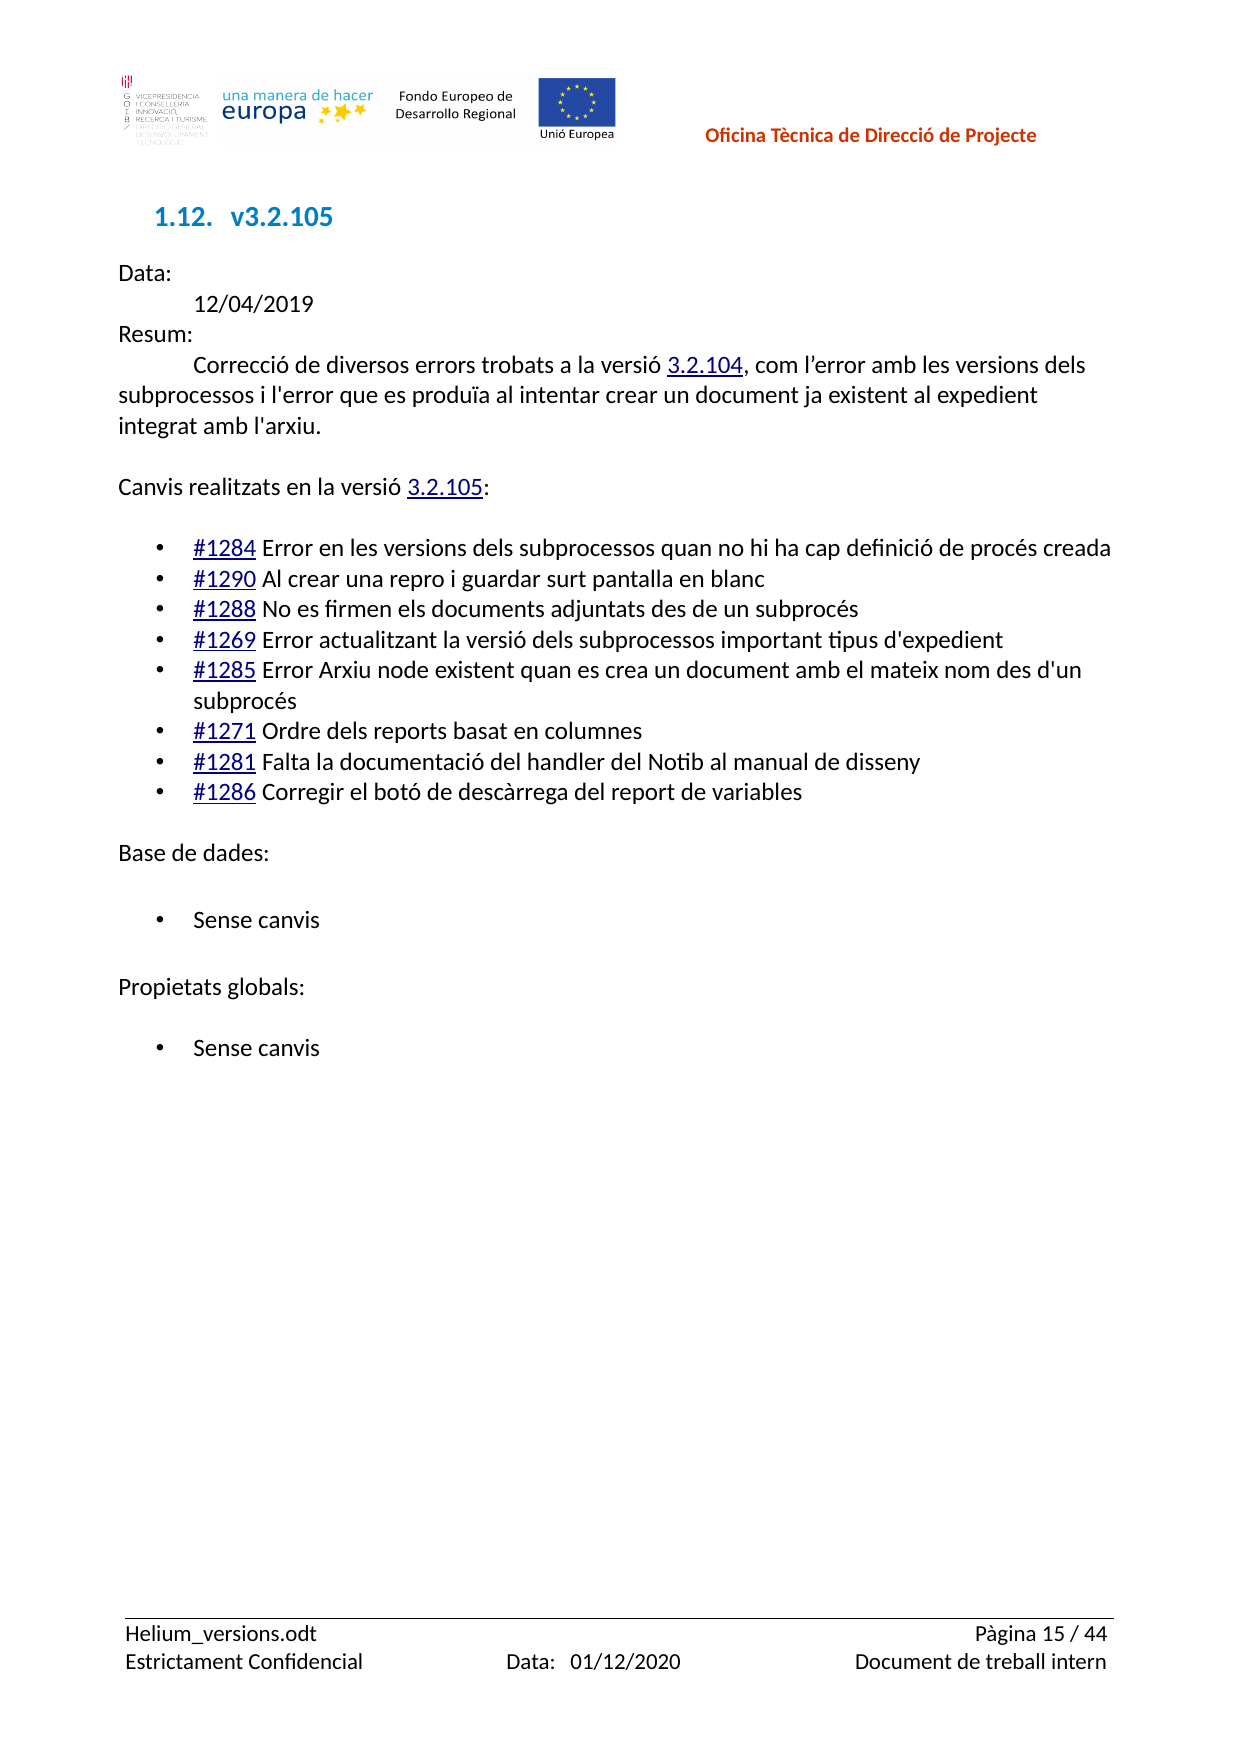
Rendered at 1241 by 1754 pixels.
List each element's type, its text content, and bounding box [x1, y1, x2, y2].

text Base de dades: [118, 837, 1122, 868]
list #1285 Error Arxiu node existent quan es crea un document amb el mateix nom des d'un subprocés [156, 654, 1122, 715]
text Propietats globals: [118, 971, 1122, 1002]
text Data: [118, 258, 1122, 288]
list #1290 Al crear una repro i guardar surt pantalla en blanc [156, 563, 1122, 593]
text Canvis realitzats en la versió 3.2.105: [118, 471, 1122, 502]
text Correcció de diversos errors trobats a la versió 3.2.104, com l’error amb les versions dels subprocessos i l'error que es produïa al intentar crear un document ja existent al expedient integrat amb l'arxiu. [118, 349, 1122, 441]
subtitle v3.2.105 [153, 198, 1122, 234]
picture [219, 73, 621, 147]
list #1286 Corregir el botó de descàrrega del report de variables [156, 776, 1122, 807]
list #1271 Ordre dels reports basat en columnes [156, 715, 1122, 746]
text 12/04/2019 [118, 288, 1122, 319]
text Resum: [118, 319, 1122, 349]
list Sense canvis [156, 1032, 1122, 1063]
list #1288 No es firmen els documents adjuntats des de un subprocés [156, 593, 1122, 624]
list Sense canvis [156, 904, 1122, 935]
list #1281 Falta la documentació del handler del Notib al manual de disseny [156, 746, 1122, 776]
picture [118, 73, 213, 147]
list #1269 Error actualitzant la versió dels subprocessos important tipus d'expedient [156, 624, 1122, 654]
list #1284 Error en les versions dels subprocessos quan no hi ha cap definició de procés creada [156, 532, 1122, 563]
